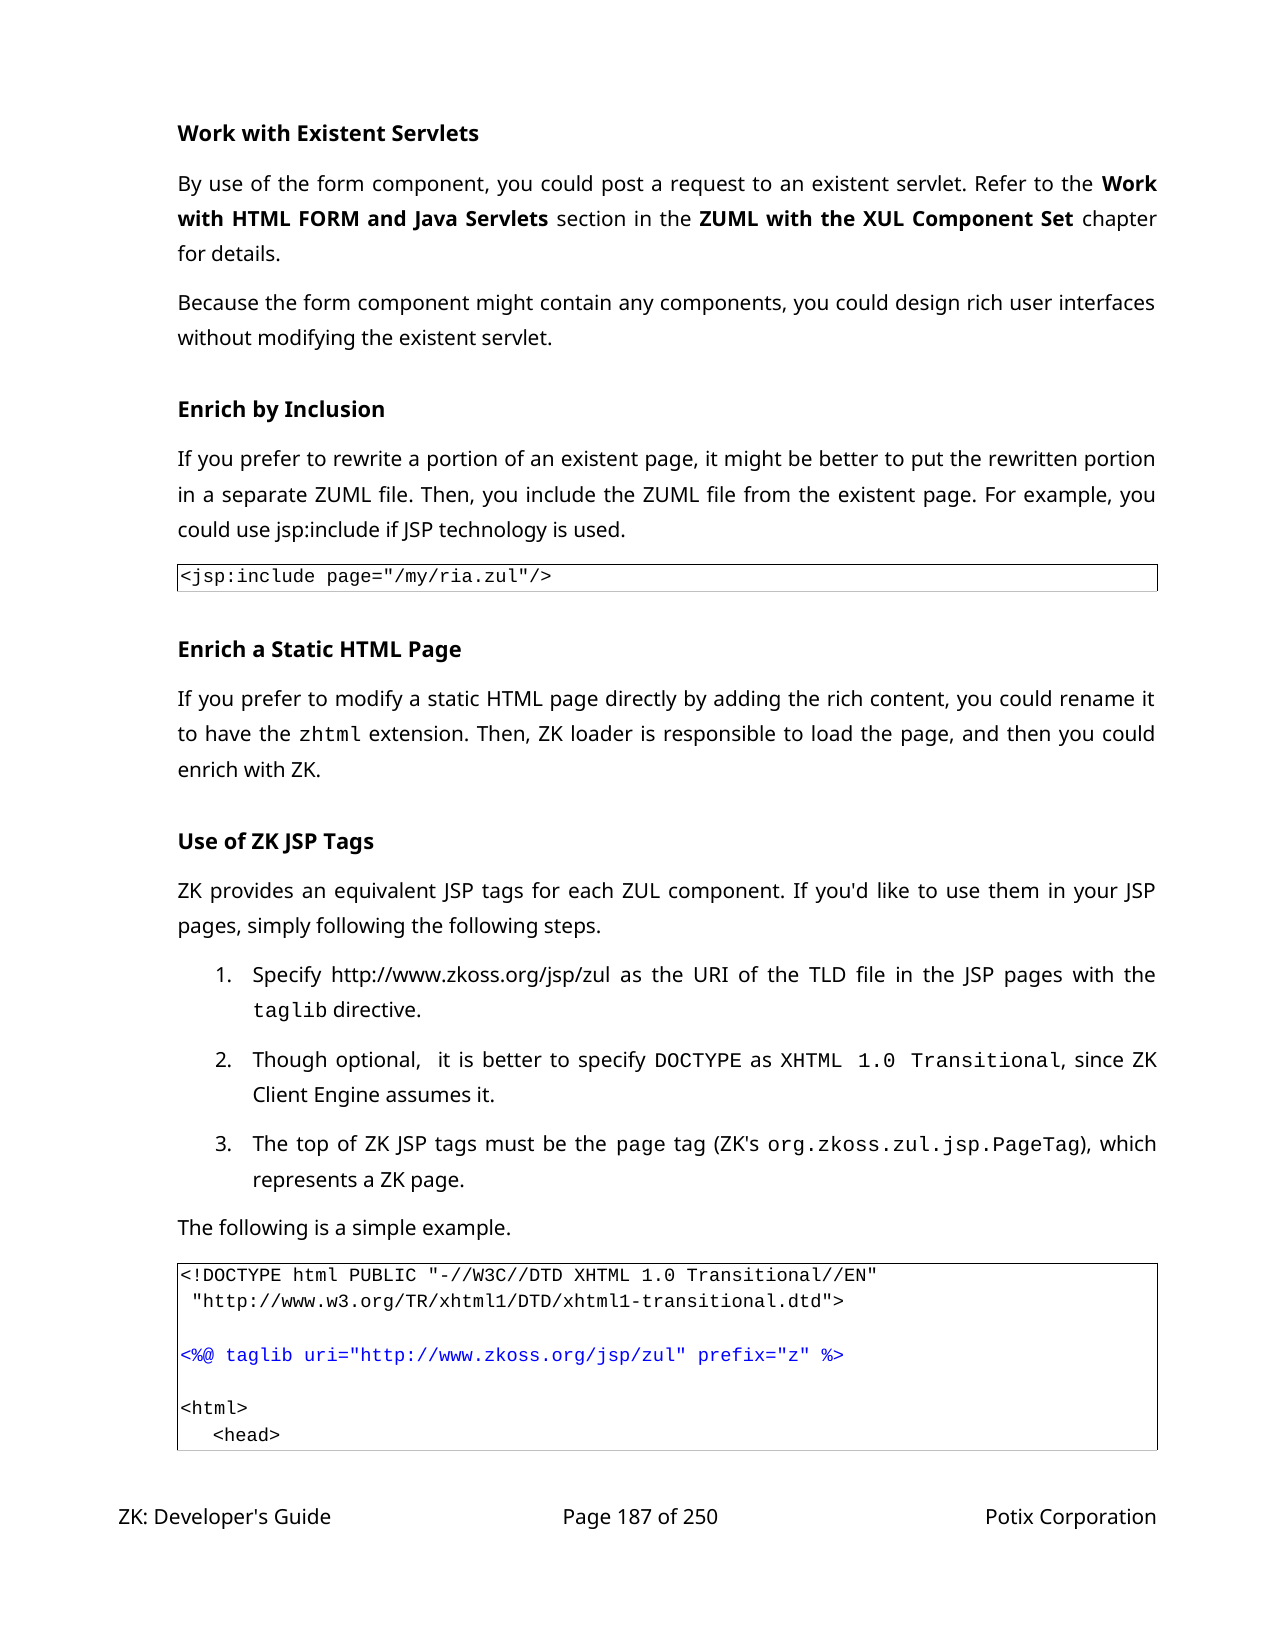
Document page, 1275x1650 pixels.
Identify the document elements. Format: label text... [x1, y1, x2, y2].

text <!DOCTYPE html PUBLIC "-//W3C//DTD XHTML 1.0 Transitional//EN" "http://www.w3.org/TR/xhtml1/DTD/xhtml1-transitional.dtd"> [178, 1264, 1157, 1340]
text If you prefer to modify a static HTML page directly by adding the rich content, you could rename it to have the zhtml extension. Then, ZK loader is responsible to load the page, and then you could enrich with ZK. [177, 684, 1157, 783]
list The top of ZK JSP tags must be the page tag (ZK's org.zkoss.zul.jsp.PageTag), which represents a ZK page. [215, 1129, 1157, 1193]
text If you prefer to rewrite a portion of an existent page, it might be better to put the rewritten portion in a separate ZUML file. Then, you include the ZUML file from the existent page. For example, you could use jsp:include if JSP technology is used. [177, 444, 1157, 543]
list Though optional, it is better to specify DOCTYPE as XHTML 1.0 Transitional, since ZK Client Engine assumes it. [215, 1045, 1157, 1108]
subtitle Enrich a Static HTML Page [177, 634, 1157, 664]
text By use of the form component, you could post a request to an existent servlet. Refer to the Work with HTML FORM and Java Servlets section in the ZUML with the XUL Component Set chapter for details. [177, 169, 1157, 267]
text <jsp:include page="/my/ria.zul"/> [178, 565, 1157, 591]
list Specify http://www.zkoss.org/jsp/zul as the URI of the TLD file in the JSP pages with the taglib directive. [215, 960, 1157, 1024]
text Because the form component might contain any components, you could design rich user interfaces without modifying the existent servlet. [177, 288, 1157, 351]
text <%@ taglib uri="http://www.zkoss.org/jsp/zul" prefix="z" %> <html> <head> [178, 1343, 1157, 1450]
subtitle Work with Existent Servlets [177, 118, 1157, 148]
text The following is a simple example. [177, 1213, 1157, 1242]
text ZK provides an equivalent JSP tags for each ZUL component. If you'd like to use them in your JSP pages, simply following the following steps. [177, 876, 1157, 940]
subtitle Use of ZK JSP Tags [177, 826, 1157, 856]
subtitle Enrich by Inclusion [177, 394, 1157, 424]
